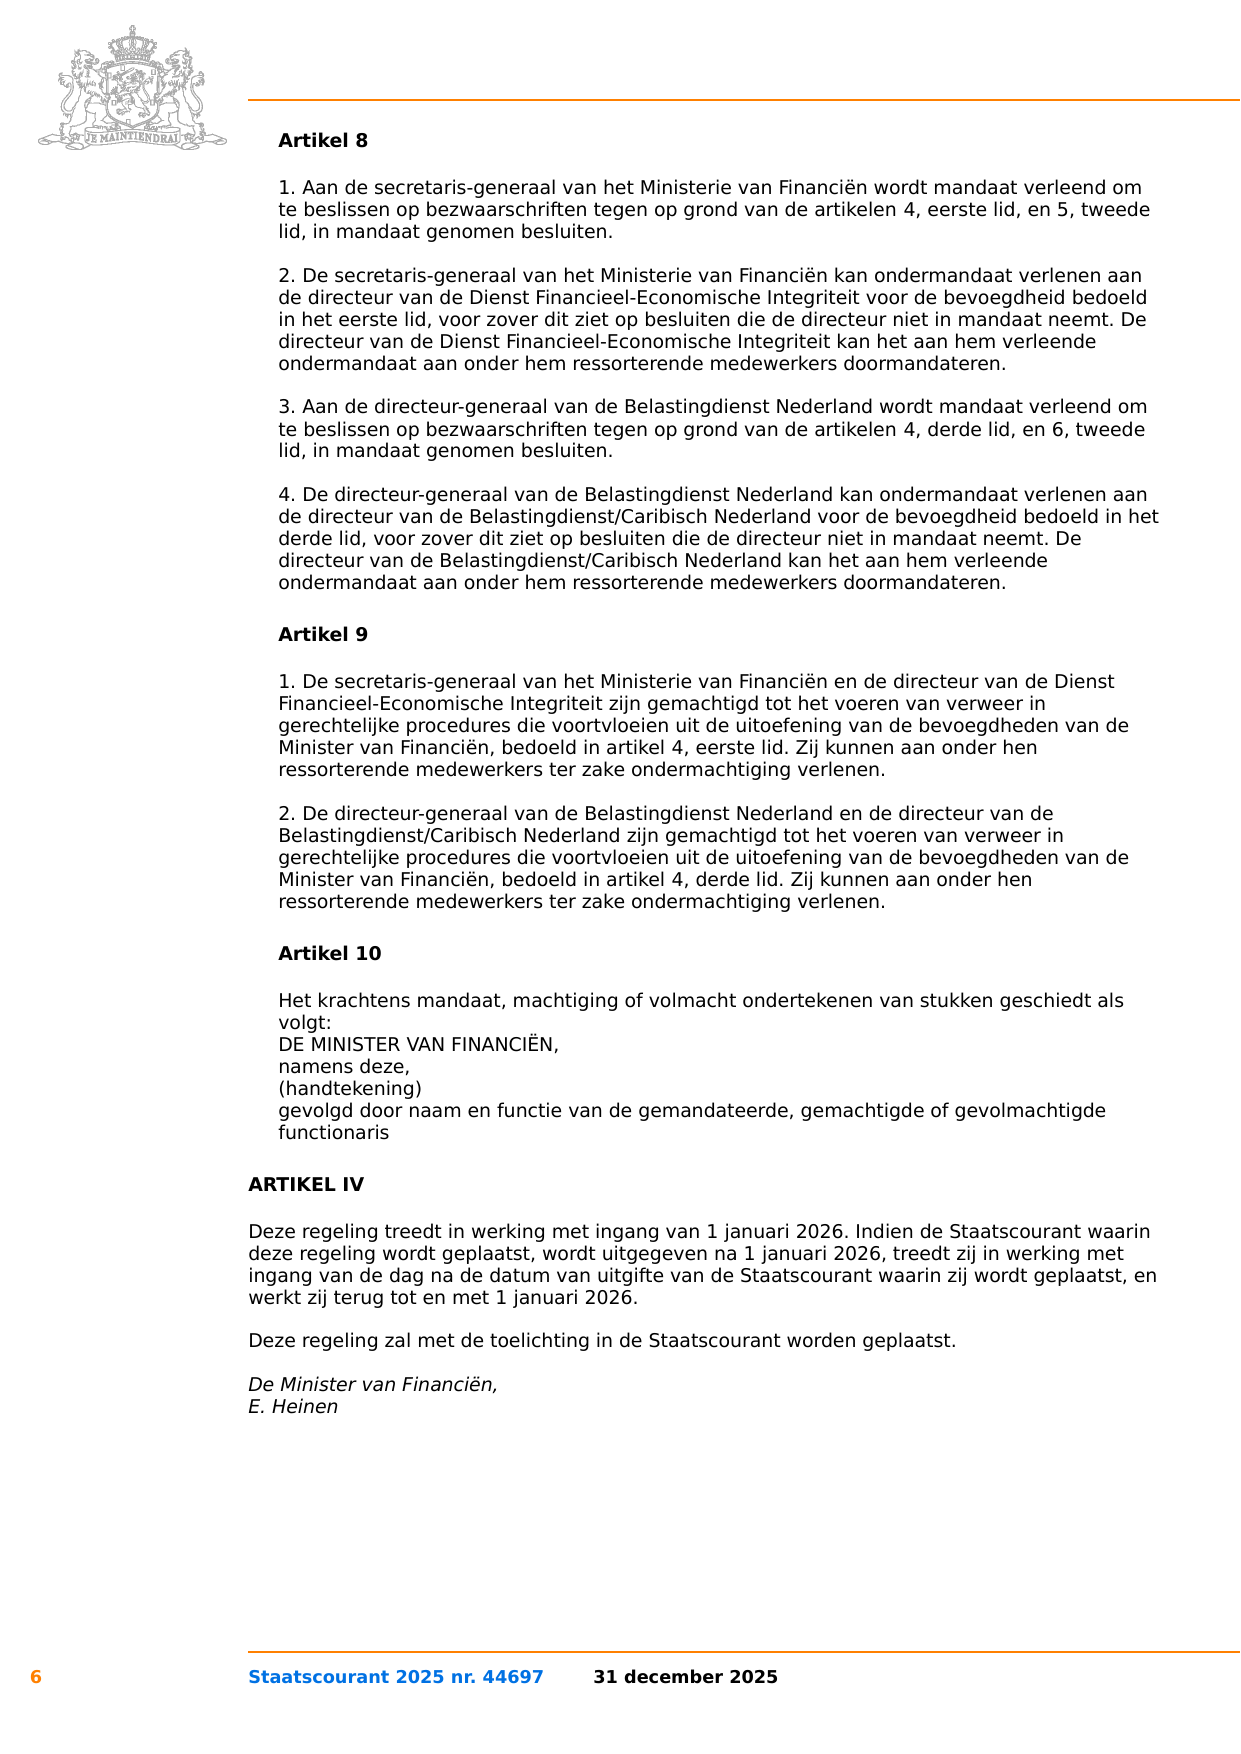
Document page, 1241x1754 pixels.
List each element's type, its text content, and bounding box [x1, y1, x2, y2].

text 2. De secretaris-generaal van het Ministerie van Financiën kan ondermandaat verlenen aan de directeur van de Dienst Financieel-Economische Integriteit voor de bevoegdheid bedoeld in het eerste lid, voor zover dit ziet op besluiten die de directeur niet in mandaat neemt. De directeur van de Dienst Financieel-Economische Integriteit kan het aan hem verleende ondermandaat aan onder hem ressorterende medewerkers doormandateren. [278, 265, 1163, 374]
subtitle Artikel 8 [278, 130, 1163, 152]
text 1. Aan de secretaris-generaal van het Ministerie van Financiën wordt mandaat verleend om te beslissen op bezwaarschriften tegen op grond van de artikelen 4, eerste lid, en 5, tweede lid, in mandaat genomen besluiten. [278, 177, 1163, 243]
picture [38, 25, 227, 150]
text 1. De secretaris-generaal van het Ministerie van Financiën en de directeur van de Dienst Financieel-Economische Integriteit zijn gemachtigd tot het voeren van verweer in gerechtelijke procedures die voortvloeien uit de uitoefening van de bevoegdheden van de Minister van Financiën, bedoeld in artikel 4, eerste lid. Zij kunnen aan onder hen ressorterende medewerkers ter zake ondermachtiging verlenen. [278, 671, 1163, 781]
text Deze regeling treedt in werking met ingang van 1 januari 2026. Indien de Staatscourant waarin deze regeling wordt geplaatst, wordt uitgegeven na 1 januari 2026, treedt zij in werking met ingang van de dag na de datum van uitgifte van de Staatscourant waarin zij wordt geplaatst, en werkt zij terug tot en met 1 januari 2026. [248, 1221, 1163, 1308]
text De Minister van Financiën, E. Heinen [248, 1374, 1163, 1418]
text (handtekening) [278, 1078, 1163, 1100]
text Deze regeling zal met de toelichting in de Staatscourant worden geplaatst. [248, 1330, 1163, 1352]
text gevolgd door naam en functie van de gemandateerde, gemachtigde of gevolmachtigde functionaris [278, 1100, 1163, 1144]
text 4. De directeur-generaal van de Belastingdienst Nederland kan ondermandaat verlenen aan de directeur van de Belastingdienst/Caribisch Nederland voor de bevoegdheid bedoeld in het derde lid, voor zover dit ziet op besluiten die de directeur niet in mandaat neemt. De directeur van de Belastingdienst/Caribisch Nederland kan het aan hem verleende ondermandaat aan onder hem ressorterende medewerkers doormandateren. [278, 484, 1163, 594]
text DE MINISTER VAN FINANCIËN, [278, 1034, 1163, 1056]
subtitle Artikel 9 [278, 624, 1163, 646]
subtitle ARTIKEL IV [248, 1174, 1163, 1196]
subtitle Artikel 10 [278, 943, 1163, 965]
text 3. Aan de directeur-generaal van de Belastingdienst Nederland wordt mandaat verleend om te beslissen op bezwaarschriften tegen op grond van de artikelen 4, derde lid, en 6, tweede lid, in mandaat genomen besluiten. [278, 396, 1163, 462]
text Het krachtens mandaat, machtiging of volmacht ondertekenen van stukken geschiedt als volgt: [278, 990, 1163, 1034]
text 2. De directeur-generaal van de Belastingdienst Nederland en de directeur van de Belastingdienst/Caribisch Nederland zijn gemachtigd tot het voeren van verweer in gerechtelijke procedures die voortvloeien uit de uitoefening van de bevoegdheden van de Minister van Financiën, bedoeld in artikel 4, derde lid. Zij kunnen aan onder hen ressorterende medewerkers ter zake ondermachtiging verlenen. [278, 803, 1163, 913]
text namens deze, [278, 1056, 1163, 1078]
